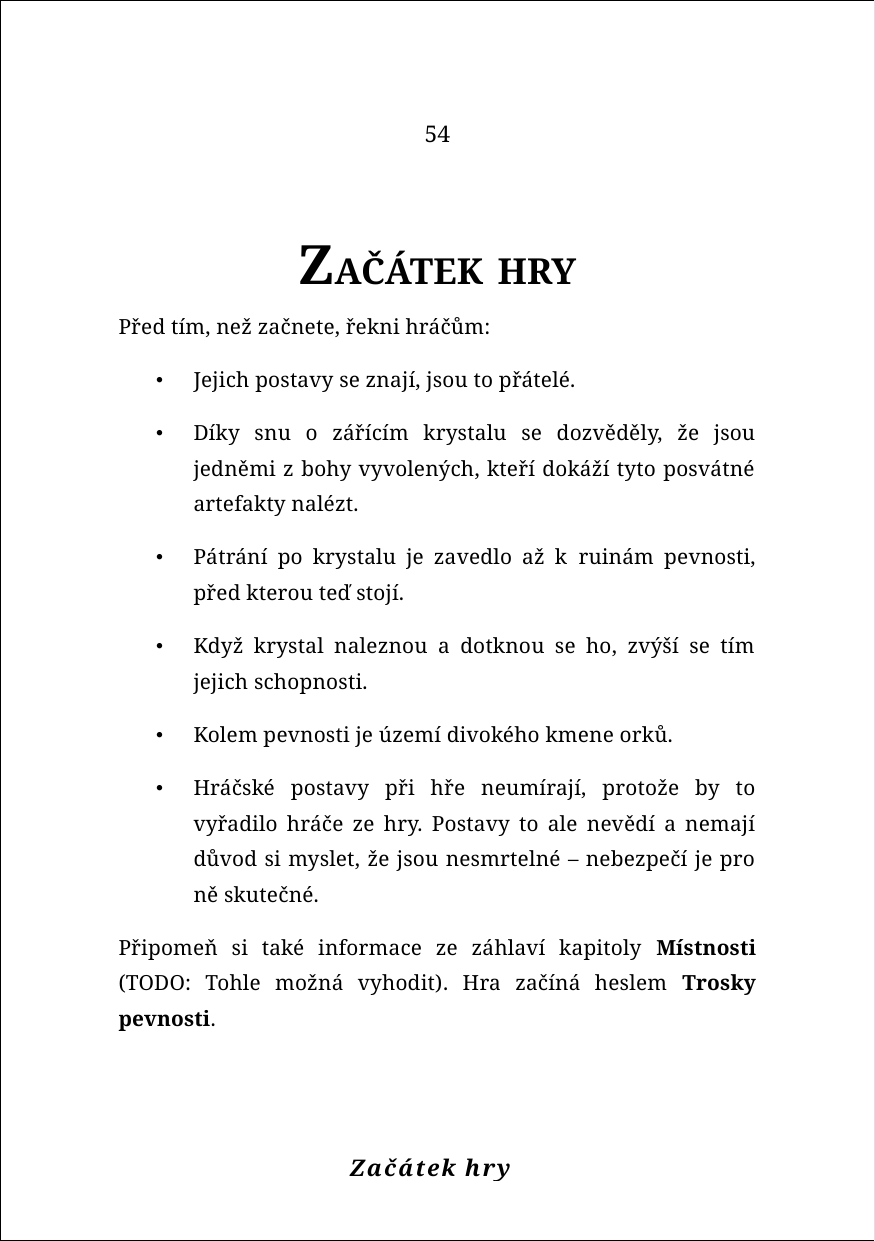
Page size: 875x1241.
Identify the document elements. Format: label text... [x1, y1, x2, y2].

list Díky snu o zářícím krystalu se dozvěděly, že jsou jedněmi z bohy vyvolených, kteří dokáží tyto posvátné artefakty nalézt. [156, 418, 756, 518]
list Hráčské postavy při hře neumírají, protože by to vyřadilo hráče ze hry. Postavy to ale nevědí a nemají důvod si myslet, že jsou nesmrtelné – nebezpečí je pro ně skutečné. [156, 773, 756, 908]
subtitle Začátek hry [118, 226, 756, 300]
list Kolem pevnosti je území divokého kmene orků. [156, 720, 756, 748]
list Pátrání po krystalu je zavedlo až k⁠ ruinám pevnosti, před kterou teď stojí. [156, 542, 756, 606]
text Připomeň si také informace ze záhlaví kapitoly Místnosti (TODO: Tohle možná vyhodit). Hra začíná heslem Trosky pevnosti. [118, 933, 756, 1032]
list Jejich postavy se znají, jsou to přátelé. [156, 365, 756, 393]
list Když krystal naleznou a dotknou se ho, zvýší se tím jejich schopnosti. [156, 631, 756, 695]
text Před tím, než začnete, řekni hráčům: [118, 312, 756, 340]
